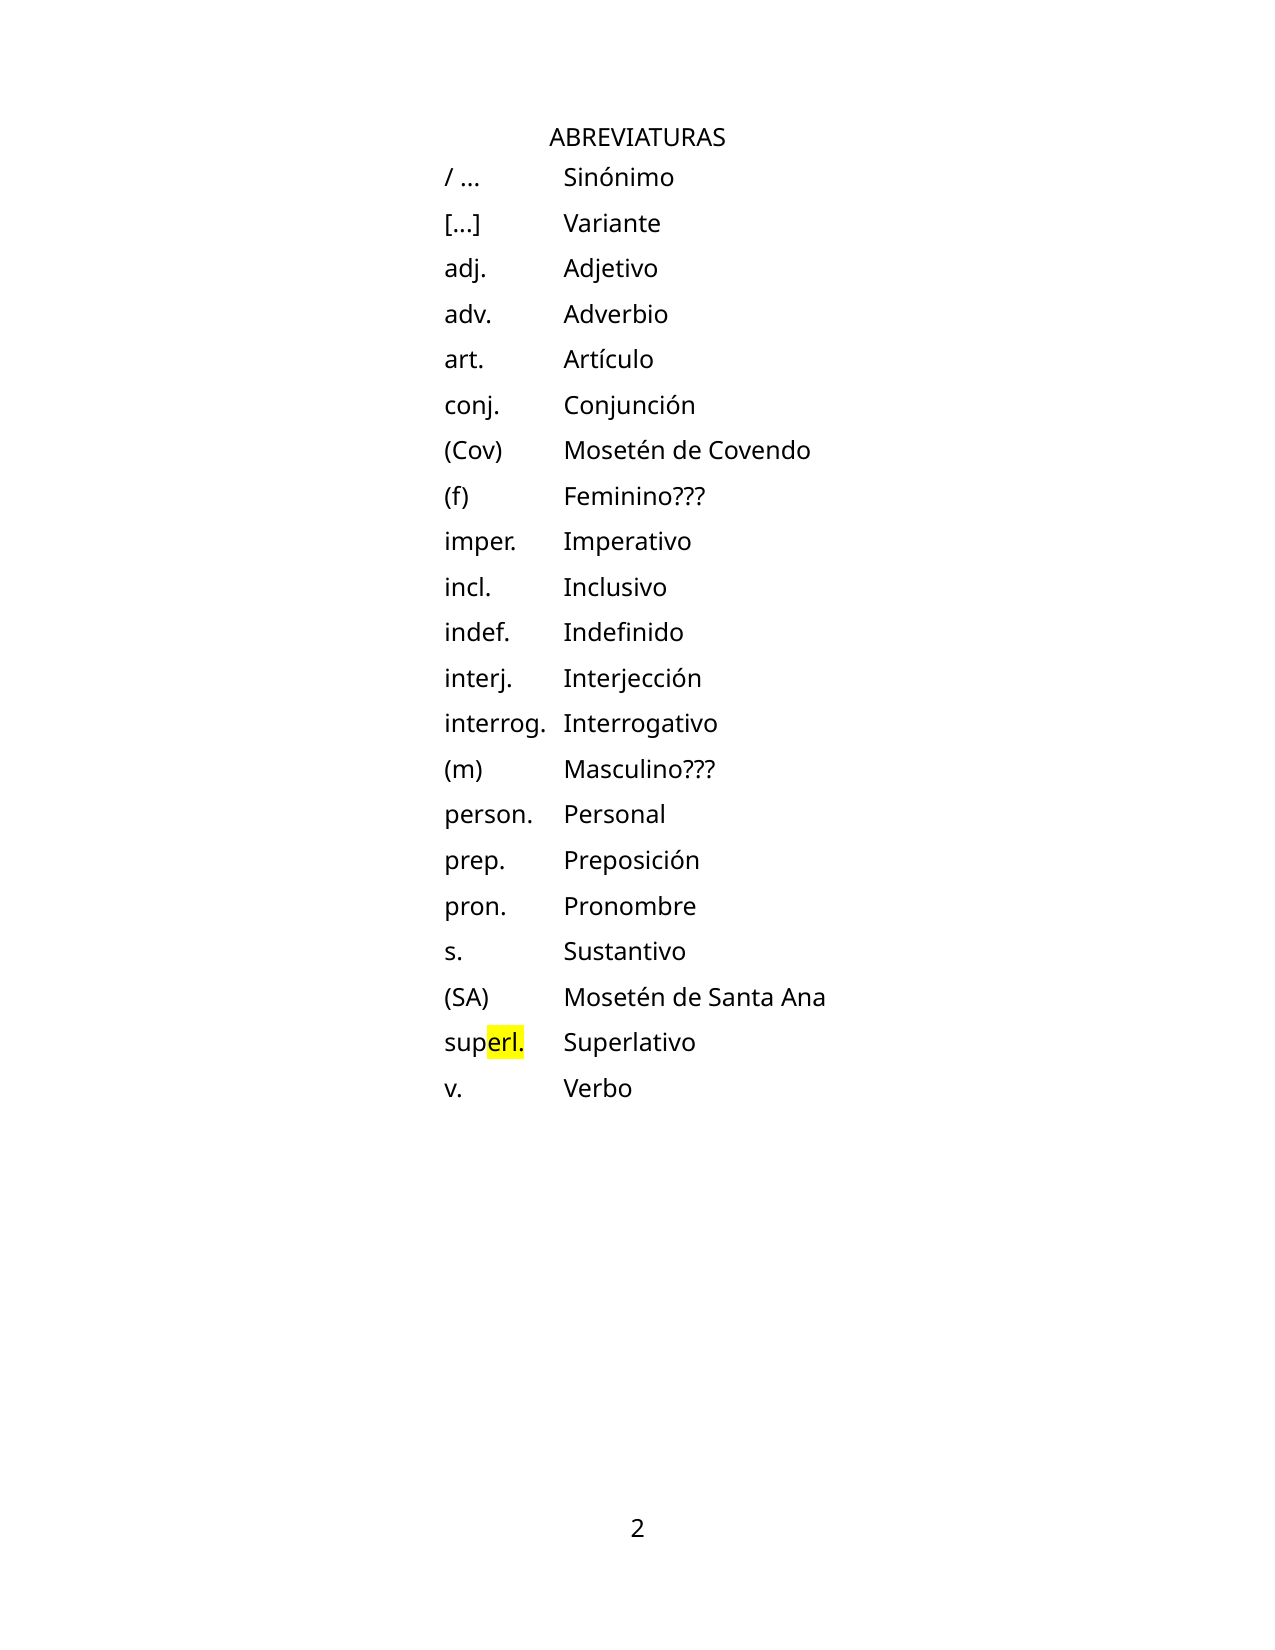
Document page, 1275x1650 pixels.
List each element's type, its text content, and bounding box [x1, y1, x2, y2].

table_header Sinónimo [558, 154, 835, 199]
table_cell Mosetén de Covendo [558, 427, 835, 473]
table_cell Sustantivo [558, 928, 835, 973]
table_cell Feminino??? [558, 473, 835, 518]
text ABREVIATURAS [120, 120, 1155, 154]
table_cell Adjetivo [558, 245, 835, 291]
table_cell Variante [558, 200, 835, 245]
table_header / ... [439, 154, 557, 199]
table_cell Inclusivo [558, 564, 835, 609]
table_cell s. [439, 928, 557, 973]
table_cell (f) [439, 473, 557, 518]
table_cell (SA) [439, 974, 557, 1019]
table_cell Indefinido [558, 609, 835, 655]
table_cell Pronombre [558, 883, 835, 928]
table_cell Masculino??? [558, 746, 835, 791]
table_cell pron. [439, 883, 557, 928]
table_cell conj. [439, 382, 557, 427]
table_cell (m) [439, 746, 557, 791]
table_cell interrog. [439, 700, 557, 746]
table_cell [...] [439, 200, 557, 245]
table_cell prep. [439, 837, 557, 882]
table_cell Interjección [558, 655, 835, 700]
table_cell person. [439, 791, 557, 837]
table_cell Preposición [558, 837, 835, 882]
table_cell Conjunción [558, 382, 835, 427]
table_cell incl. [439, 564, 557, 609]
table_cell adv. [439, 291, 557, 336]
table_cell Superlativo [558, 1019, 835, 1064]
table_cell Interrogativo [558, 700, 835, 746]
table_cell interj. [439, 655, 557, 700]
table_cell Personal [558, 791, 835, 837]
table_cell v. [439, 1065, 557, 1110]
table_cell Verbo [558, 1065, 835, 1110]
table_cell Imperativo [558, 518, 835, 564]
table_cell Artículo [558, 336, 835, 382]
table_cell indef. [439, 609, 557, 655]
table_cell superl. [439, 1019, 557, 1064]
table_cell (Cov) [439, 427, 557, 473]
table_cell Adverbio [558, 291, 835, 336]
table_cell imper. [439, 518, 557, 564]
table_cell Mosetén de Santa Ana [558, 974, 835, 1019]
table_cell art. [439, 336, 557, 382]
table_cell adj. [439, 245, 557, 291]
